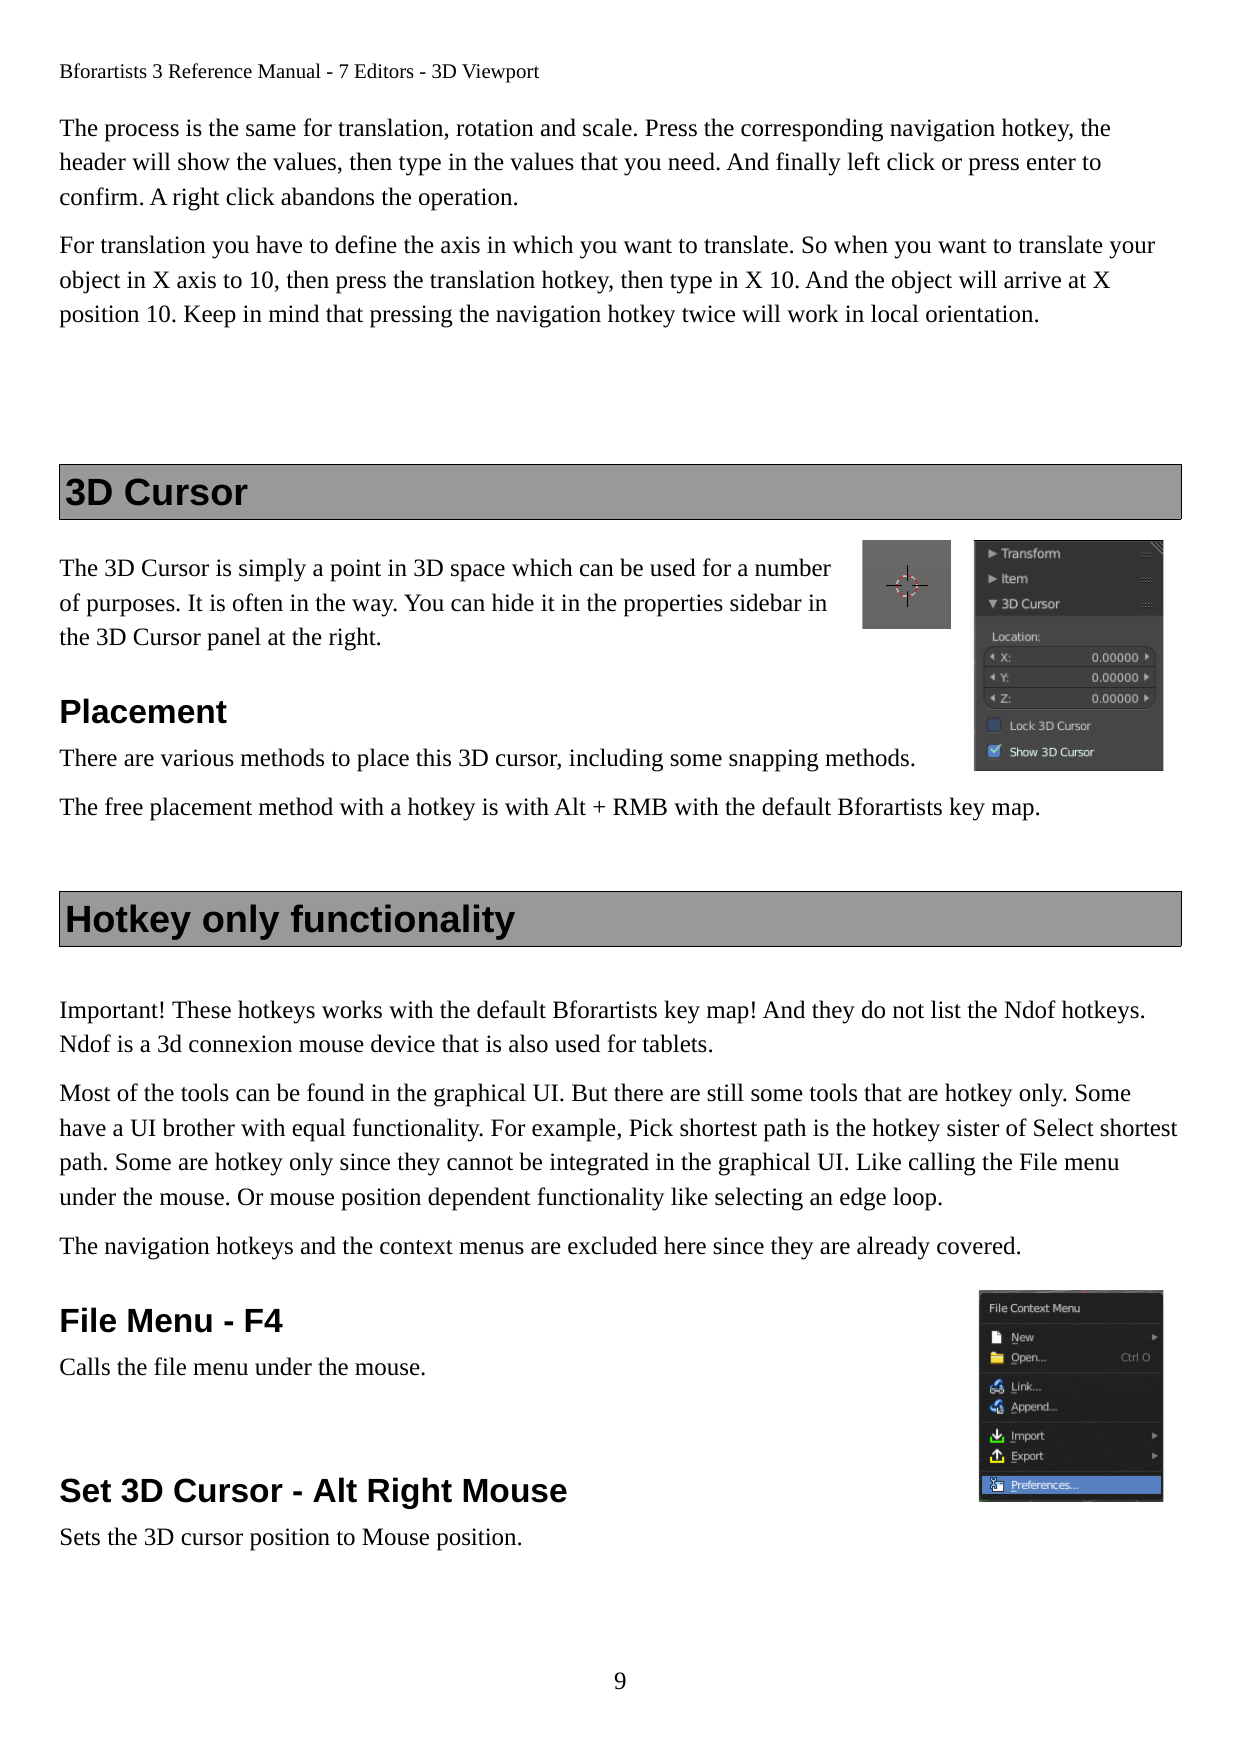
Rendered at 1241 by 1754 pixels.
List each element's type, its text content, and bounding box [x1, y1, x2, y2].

subtitle [1164, 692, 1181, 731]
text The free placement method with a hotkey is with Alt + RMB with the default Bforartists key map. [59, 792, 1181, 821]
picture [973, 540, 1164, 771]
picture [978, 1290, 1164, 1502]
text Important! These hotkeys works with the default Bforartists key map! And they do not list the Ndof hotkeys. Ndof is a 3d connexion mouse device that is also used for tablets. [59, 995, 1181, 1058]
subtitle [1164, 1301, 1181, 1339]
text For translation you have to define the axis in which you want to translate. So when you want to translate your object in X axis to 10, then press the translation hotkey, then type in X 10. And the object will arrive at X position 10. Keep in mind that pressing the navigation hotkey twice will work in local orientation. [59, 231, 1181, 328]
text The navigation hotkeys and the context menus are excluded here since they are already covered. [59, 1231, 1181, 1260]
subtitle File Menu - F4 [59, 1301, 978, 1339]
table_header Hotkey only functionality [60, 892, 1181, 946]
text Calls the file menu under the mouse. [59, 1352, 978, 1381]
subtitle Placement [59, 692, 973, 731]
text There are various methods to place this 3D cursor, including some snapping methods. [59, 743, 1181, 772]
table_header 3D Cursor [60, 465, 1181, 519]
picture [862, 540, 951, 629]
text Sets the 3D cursor position to Mouse position. [59, 1522, 1181, 1551]
text Most of the tools can be found in the graphical UI. But there are still some tools that are hotkey only. Some have a UI brother with equal functionality. For example, Pick shortest path is the hotkey sister of Select shortest path. Some are hotkey only since they cannot be integrated in the graphical UI. Like calling the File menu under the mouse. Or mouse position dependent functionality like selecting an edge loop. [59, 1078, 1181, 1211]
subtitle Set 3D Cursor - Alt Right Mouse [59, 1471, 1181, 1510]
text The 3D Cursor is simply a point in 3D space which can be used for a number of purposes. It is often in the way. You can hide it in the properties sidebar in the 3D Cursor panel at the right. [59, 553, 973, 651]
text The process is the same for translation, rotation and scale. Press the corresponding navigation hotkey, the header will show the values, then type in the values that you need. And finally left click or press enter to confirm. A right click abandons the operation. [59, 113, 1181, 210]
